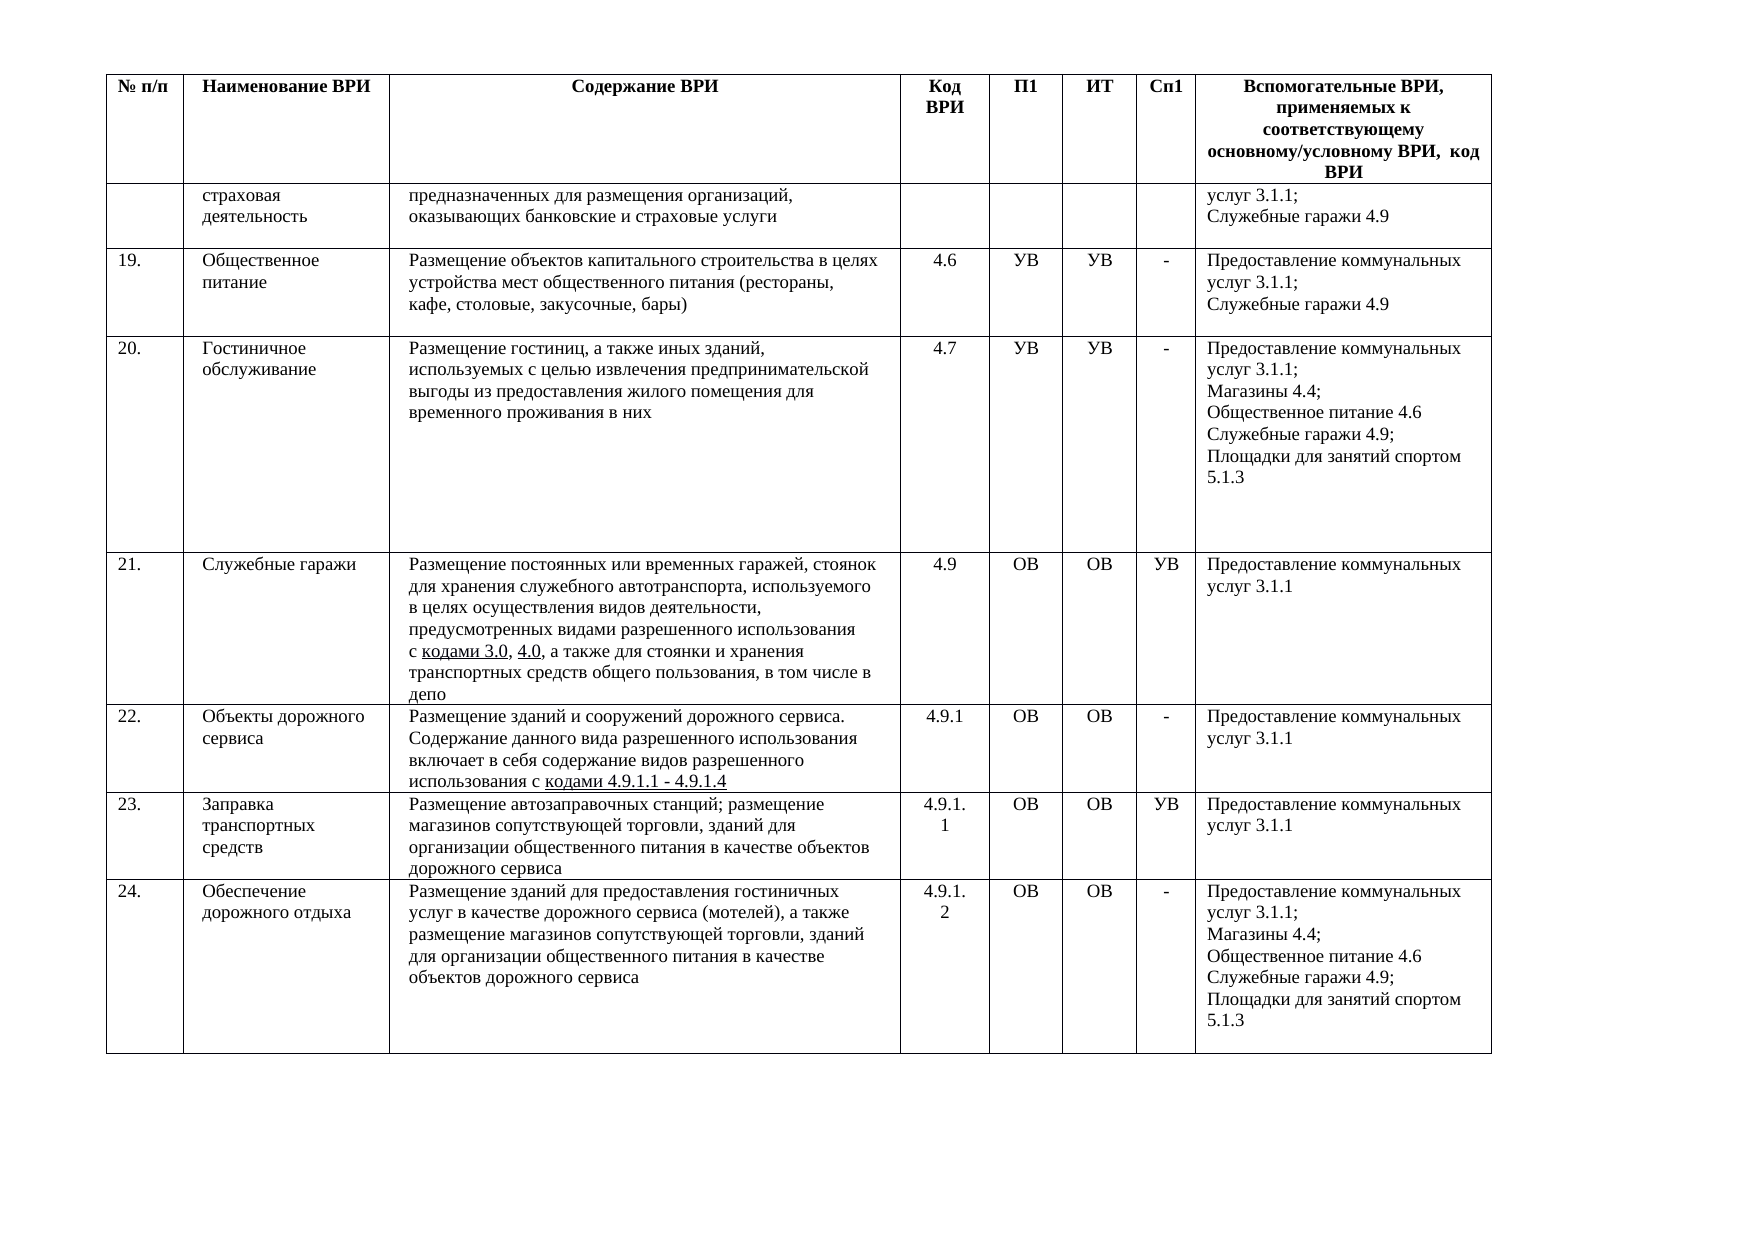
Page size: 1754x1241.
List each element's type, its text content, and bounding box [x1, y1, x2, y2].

table_cell услуг 3.1.1; Служебные гаражи 4.9 [1196, 184, 1491, 248]
table_cell - [1137, 249, 1195, 336]
table_cell Служебные гаражи [184, 553, 389, 704]
table_cell 4.9.1.1 [901, 793, 989, 879]
table_header Содержание ВРИ [390, 75, 900, 183]
table_header ИТ [1063, 75, 1136, 183]
table_cell 4.9 [901, 553, 989, 704]
table_cell страховая деятельность [184, 184, 389, 248]
table_cell Размещение автозаправочных станций; размещение магазинов сопутствующей торговли, зданий для организации общественного питания в качестве объектов дорожного сервиса [390, 793, 900, 879]
table_cell Размещение зданий для предоставления гостиничных услуг в качестве дорожного сервиса (мотелей), а также размещение магазинов сопутствующей торговли, зданий для организации общественного питания в качестве объектов дорожного сервиса [390, 880, 900, 1052]
table_header Сп1 [1137, 75, 1195, 183]
table_cell - [1137, 880, 1195, 1052]
table_cell - [1137, 337, 1195, 552]
table_cell УВ [990, 337, 1062, 552]
table_cell Предоставление коммунальных услуг 3.1.1; Магазины 4.4; Общественное питание 4.6 Служебные гаражи 4.9; Площадки для занятий спортом 5.1.3 [1196, 880, 1491, 1052]
table_cell Размещение зданий и сооружений дорожного сервиса. Содержание данного вида разрешенного использования включает в себя содержание видов разрешенного использования с кодами 4.9.1.1 - 4.9.1.4 [390, 705, 900, 792]
table_cell ОВ [1063, 705, 1136, 792]
table_cell [990, 184, 1062, 248]
table_cell [901, 184, 989, 248]
table_cell 4.6 [901, 249, 989, 336]
table_cell Объекты дорожного сервиса [184, 705, 389, 792]
table_cell [107, 184, 183, 248]
table_cell УВ [1063, 337, 1136, 552]
table_cell 4.9.1.2 [901, 880, 989, 1052]
table_cell Предоставление коммунальных услуг 3.1.1; Служебные гаражи 4.9 [1196, 249, 1491, 336]
table_cell Предоставление коммунальных услуг 3.1.1; Магазины 4.4; Общественное питание 4.6 Служебные гаражи 4.9; Площадки для занятий спортом 5.1.3 [1196, 337, 1491, 552]
table_cell Заправка транспортных средств [184, 793, 389, 879]
table_cell ОВ [1063, 880, 1136, 1052]
table_cell 4.9.1 [901, 705, 989, 792]
table_cell ОВ [1063, 793, 1136, 879]
table_cell ОВ [990, 793, 1062, 879]
table_cell Размещение гостиниц, а также иных зданий, используемых с целью извлечения предпринимательской выгоды из предоставления жилого помещения для временного проживания в них [390, 337, 900, 552]
table_cell Гостиничное обслуживание [184, 337, 389, 552]
table_cell [1063, 184, 1136, 248]
table_cell ОВ [1063, 553, 1136, 704]
table_cell [107, 337, 183, 552]
table_cell Обеспечение дорожного отдыха [184, 880, 389, 1052]
table_cell УВ [1063, 249, 1136, 336]
table_header Код ВРИ [901, 75, 989, 183]
table_cell 4.7 [901, 337, 989, 552]
table_cell Размещение постоянных или временных гаражей, стоянок для хранения служебного автотранспорта, используемого в целях осуществления видов деятельности, предусмотренных видами разрешенного использования с кодами 3.0, 4.0, а также для стоянки и хранения транспортных средств общего пользования, в том числе в депо [390, 553, 900, 704]
table_cell ОВ [990, 705, 1062, 792]
table_cell ОВ [990, 553, 1062, 704]
table_cell Предоставление коммунальных услуг 3.1.1 [1196, 705, 1491, 792]
table_cell [107, 793, 183, 879]
table_cell предназначенных для размещения организаций, оказывающих банковские и страховые услуги [390, 184, 900, 248]
table_cell Размещение объектов капитального строительства в целях устройства мест общественного питания (рестораны, кафе, столовые, закусочные, бары) [390, 249, 900, 336]
table_cell Предоставление коммунальных услуг 3.1.1 [1196, 553, 1491, 704]
table_cell УВ [1137, 793, 1195, 879]
table_header № п/п [107, 75, 183, 183]
table_header Наименование ВРИ [184, 75, 389, 183]
table_cell [107, 705, 183, 792]
table_cell - [1137, 184, 1195, 248]
table_cell Общественное питание [184, 249, 389, 336]
table_cell [107, 249, 183, 336]
table_header П1 [990, 75, 1062, 183]
table_cell ОВ [990, 880, 1062, 1052]
table_header Вспомогательные ВРИ, применяемых к соответствующему основному/условному ВРИ, код ВРИ [1196, 75, 1491, 183]
table_cell - [1137, 705, 1195, 792]
table_cell УВ [990, 249, 1062, 336]
table_cell Предоставление коммунальных услуг 3.1.1 [1196, 793, 1491, 879]
table_cell [107, 880, 183, 1052]
table_cell УВ [1137, 553, 1195, 704]
table_cell [107, 553, 183, 704]
